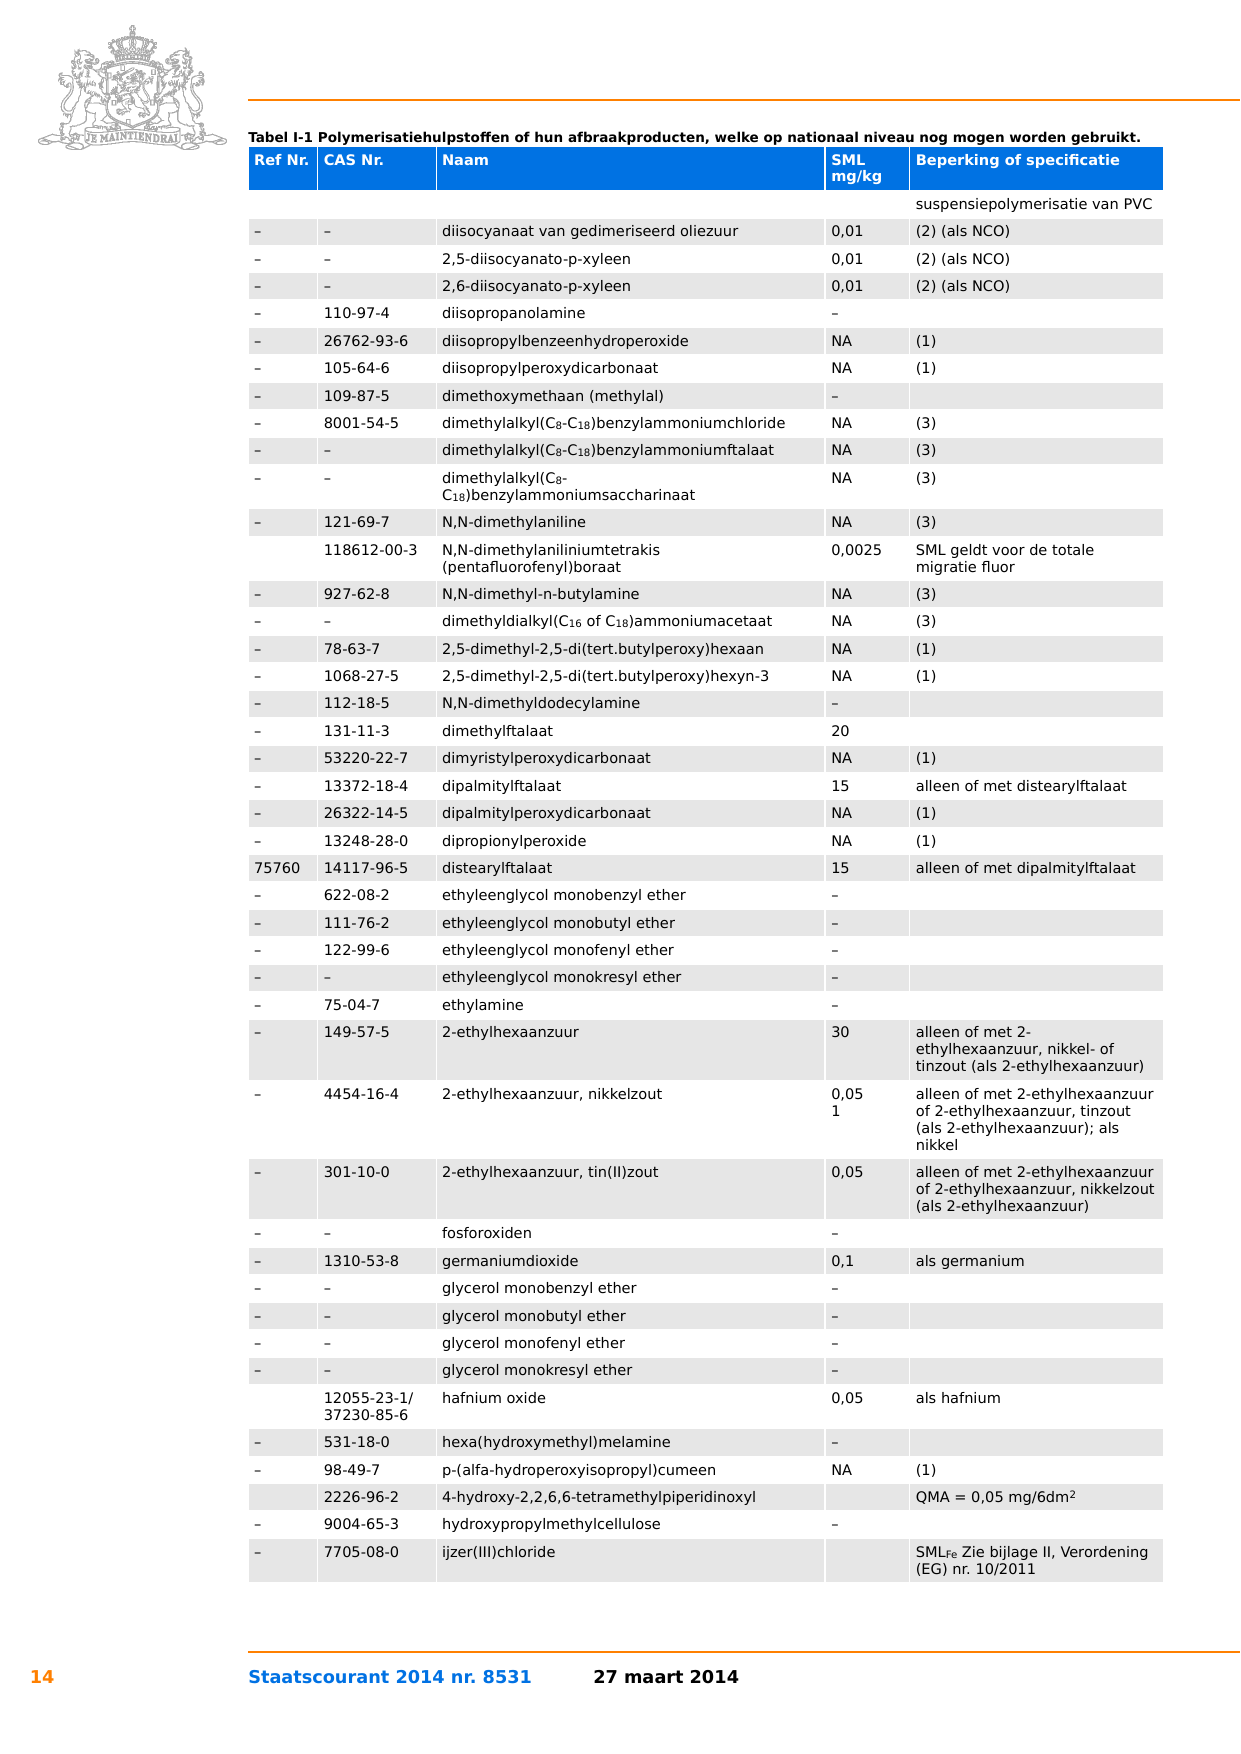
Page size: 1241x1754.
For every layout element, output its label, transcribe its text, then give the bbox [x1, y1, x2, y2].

table_cell – [249, 746, 317, 772]
table_cell 927-62-8 [318, 581, 436, 607]
table_cell – [826, 1221, 909, 1247]
table_cell 131-11-3 [318, 718, 436, 744]
table_cell [826, 191, 909, 217]
table_cell dimethylftalaat [437, 718, 824, 744]
table_cell 14117-96-5 [318, 855, 436, 881]
table_cell 26322-14-5 [318, 800, 436, 827]
table_cell – [826, 1358, 909, 1384]
table_cell alleen of met 2-ethylhexaanzuur, nikkel- of tinzout (als 2-ethylhexaanzuur) [910, 1020, 1163, 1080]
table_cell [910, 965, 1163, 991]
table_cell – [249, 937, 317, 964]
table_cell – [249, 828, 317, 854]
table_cell (1) [910, 1457, 1163, 1483]
table_cell 9004-65-3 [318, 1511, 436, 1538]
table_cell [249, 1484, 317, 1510]
table_cell 149-57-5 [318, 1020, 436, 1080]
table_cell distearylftalaat [437, 855, 824, 881]
table_cell dimethylalkyl(C8-C18)benzylammoniumchloride [437, 410, 824, 437]
table_cell – [249, 773, 317, 799]
table_cell SMLFe Zie bijlage II, Verordening (EG) nr. 10/2011 [910, 1539, 1163, 1582]
table_cell – [318, 609, 436, 635]
table_cell ijzer(III)chloride [437, 1539, 824, 1582]
table_cell (1) [910, 746, 1163, 772]
table_cell [910, 883, 1163, 909]
table_cell – [249, 636, 317, 662]
table_cell – [318, 219, 436, 245]
table_cell – [249, 383, 317, 409]
table_cell [826, 1484, 909, 1510]
table_cell [249, 537, 317, 580]
table_cell Beperking of specificatie [910, 147, 1163, 190]
table_cell – [249, 328, 317, 354]
table_cell suspensiepolymerisatie van PVC [910, 191, 1163, 217]
table_cell 53220-22-7 [318, 746, 436, 772]
table_cell [318, 191, 436, 217]
table_cell 109-87-5 [318, 383, 436, 409]
table_cell ethylamine [437, 992, 824, 1018]
table_cell [910, 1275, 1163, 1302]
table_cell diisopropylbenzeenhydroperoxide [437, 328, 824, 354]
table_cell dimethyldialkyl(C16 of C18)ammoniumacetaat [437, 609, 824, 635]
table_cell glycerol monobenzyl ether [437, 1275, 824, 1302]
table_cell dimyristylperoxydicarbonaat [437, 746, 824, 772]
table_header Tabel I-1 Polymerisatiehulpstoffen of hun afbraakproducten, welke op nationaal niveau nog mogen worden gebruikt. [248, 130, 1163, 146]
table_cell NA [826, 328, 909, 354]
table_cell NA [826, 509, 909, 536]
table_cell dipalmitylperoxydicarbonaat [437, 800, 824, 827]
table_cell – [826, 1330, 909, 1356]
table_cell – [826, 937, 909, 964]
table_cell – [249, 509, 317, 536]
table_cell (2) (als NCO) [910, 219, 1163, 245]
table_cell 1310-53-8 [318, 1248, 436, 1274]
table_cell – [826, 691, 909, 717]
table_cell (1) [910, 663, 1163, 690]
table_cell 118612-00-3 [318, 537, 436, 580]
table_cell germaniumdioxide [437, 1248, 824, 1274]
table_cell 121-69-7 [318, 509, 436, 536]
table_cell – [318, 1358, 436, 1384]
table_cell als hafnium [910, 1385, 1163, 1428]
table_cell [910, 1221, 1163, 1247]
table_cell – [249, 1081, 317, 1158]
table_cell – [318, 965, 436, 991]
table_cell NA [826, 609, 909, 635]
table_cell 105-64-6 [318, 355, 436, 382]
table_cell [910, 1358, 1163, 1384]
table_cell 26762-93-6 [318, 328, 436, 354]
table_cell 122-99-6 [318, 937, 436, 964]
table_cell glycerol monofenyl ether [437, 1330, 824, 1356]
table_cell 15 [826, 773, 909, 799]
table_cell 0,01 [826, 246, 909, 272]
table_cell [910, 301, 1163, 327]
table_cell (3) [910, 438, 1163, 464]
table_cell Ref Nr. [249, 147, 317, 190]
table_cell – [826, 883, 909, 909]
table_cell 12055-23-1/ 37230-85-6 [318, 1385, 436, 1428]
table_cell – [249, 609, 317, 635]
table_cell NA [826, 636, 909, 662]
table_cell 8001-54-5 [318, 410, 436, 437]
table_cell ethyleenglycol monofenyl ether [437, 937, 824, 964]
table_cell – [249, 581, 317, 607]
table_cell glycerol monokresyl ether [437, 1358, 824, 1384]
table_cell diisopropanolamine [437, 301, 824, 327]
table_cell – [249, 1330, 317, 1356]
table_cell dimethoxymethaan (methylal) [437, 383, 824, 409]
table_cell 0,0025 [826, 537, 909, 580]
table_cell NA [826, 465, 909, 508]
table_cell 111-76-2 [318, 910, 436, 936]
table_cell 0,01 [826, 273, 909, 299]
table_cell NA [826, 438, 909, 464]
table_cell (1) [910, 828, 1163, 854]
table_cell [910, 383, 1163, 409]
table_cell (1) [910, 800, 1163, 827]
table_cell – [249, 691, 317, 717]
table_cell – [318, 1275, 436, 1302]
table_cell ethyleenglycol monobenzyl ether [437, 883, 824, 909]
table_cell 112-18-5 [318, 691, 436, 717]
table_cell – [318, 438, 436, 464]
table_cell SML mg/kg [826, 147, 909, 190]
table_cell 20 [826, 718, 909, 744]
table_cell [910, 910, 1163, 936]
table_cell – [249, 1457, 317, 1483]
table_cell NA [826, 581, 909, 607]
table_cell – [249, 301, 317, 327]
table_cell – [826, 383, 909, 409]
table_cell (3) [910, 609, 1163, 635]
table_cell 0,01 [826, 219, 909, 245]
table_cell 0,05 [826, 1385, 909, 1428]
table_cell [910, 691, 1163, 717]
table_cell (3) [910, 509, 1163, 536]
table_cell CAS Nr. [318, 147, 436, 190]
table_cell [826, 1539, 909, 1582]
table_cell N,N-dimethyl-n-butylamine [437, 581, 824, 607]
table_cell alleen of met 2-ethylhexaanzuur of 2-ethylhexaanzuur, tinzout (als 2-ethylhexaanzuur); als nikkel [910, 1081, 1163, 1158]
table_cell p-(alfa-hydroperoxyisopropyl)cumeen [437, 1457, 824, 1483]
table_cell 78-63-7 [318, 636, 436, 662]
table_cell alleen of met dipalmitylftalaat [910, 855, 1163, 881]
table_cell – [249, 1358, 317, 1384]
table_cell dimethylalkyl(C8-C18)benzylammoniumftalaat [437, 438, 824, 464]
table_cell [910, 1303, 1163, 1329]
table_cell [910, 937, 1163, 964]
table_cell NA [826, 746, 909, 772]
table_cell – [249, 663, 317, 690]
table_cell N,N-dimethylaniline [437, 509, 824, 536]
table_cell – [826, 992, 909, 1018]
table_cell – [249, 1159, 317, 1219]
table_cell – [318, 1303, 436, 1329]
table_cell – [826, 965, 909, 991]
table_cell NA [826, 410, 909, 437]
table_cell 0,05 [826, 1159, 909, 1219]
table_cell [910, 718, 1163, 744]
table_cell [249, 191, 317, 217]
table_cell glycerol monobutyl ether [437, 1303, 824, 1329]
table_cell – [249, 910, 317, 936]
table_cell – [249, 883, 317, 909]
table_cell NA [826, 828, 909, 854]
table_cell 2-ethylhexaanzuur [437, 1020, 824, 1080]
table_cell 7705-08-0 [318, 1539, 436, 1582]
table_cell – [318, 273, 436, 299]
table_cell 75-04-7 [318, 992, 436, 1018]
table_cell ethyleenglycol monobutyl ether [437, 910, 824, 936]
table_cell – [318, 1221, 436, 1247]
table_cell – [249, 465, 317, 508]
table_cell NA [826, 663, 909, 690]
table_cell 0,05 1 [826, 1081, 909, 1158]
table_cell [437, 191, 824, 217]
table_cell 15 [826, 855, 909, 881]
table_cell – [249, 1020, 317, 1080]
table_cell NA [826, 1457, 909, 1483]
table_cell 2,6-diisocyanato-p-xyleen [437, 273, 824, 299]
table_cell 2,5-dimethyl-2,5-di(tert.butylperoxy)hexyn-3 [437, 663, 824, 690]
table_cell alleen of met 2-ethylhexaanzuur of 2-ethylhexaanzuur, nikkelzout (als 2-ethylhexaanzuur) [910, 1159, 1163, 1219]
table_cell N,N-dimethylaniliniumtetrakis (pentafluorofenyl)boraat [437, 537, 824, 580]
table_cell – [826, 301, 909, 327]
table_cell 2,5-dimethyl-2,5-di(tert.butylperoxy)hexaan [437, 636, 824, 662]
table_cell 4-hydroxy-2,2,6,6-tetramethylpiperidinoxyl [437, 1484, 824, 1510]
table_cell 13248-28-0 [318, 828, 436, 854]
table_cell 2-ethylhexaanzuur, tin(II)zout [437, 1159, 824, 1219]
table_cell (1) [910, 328, 1163, 354]
table_cell – [826, 910, 909, 936]
table_cell NA [826, 800, 909, 827]
table_cell – [249, 965, 317, 991]
table_cell hafnium oxide [437, 1385, 824, 1428]
table_cell (3) [910, 581, 1163, 607]
table_cell hexa(hydroxymethyl)melamine [437, 1429, 824, 1456]
table_cell – [249, 410, 317, 437]
table_cell (2) (als NCO) [910, 246, 1163, 272]
table_cell – [249, 355, 317, 382]
table_cell 30 [826, 1020, 909, 1080]
table_cell – [249, 1221, 317, 1247]
table_cell diisocyanaat van gedimeriseerd oliezuur [437, 219, 824, 245]
table_cell SML geldt voor de totale migratie fluor [910, 537, 1163, 580]
table_cell 531-18-0 [318, 1429, 436, 1456]
table_cell – [826, 1303, 909, 1329]
table_cell dimethylalkyl(C8-C18)benzylammoniumsaccharinaat [437, 465, 824, 508]
table_cell dipropionylperoxide [437, 828, 824, 854]
table_cell als germanium [910, 1248, 1163, 1274]
table_cell hydroxypropylmethylcellulose [437, 1511, 824, 1538]
table_cell (1) [910, 355, 1163, 382]
picture [38, 25, 227, 150]
table_cell – [249, 992, 317, 1018]
table_cell [910, 1429, 1163, 1456]
table_cell (3) [910, 465, 1163, 508]
table_cell 13372-18-4 [318, 773, 436, 799]
table_cell 110-97-4 [318, 301, 436, 327]
table_cell 4454-16-4 [318, 1081, 436, 1158]
table_cell [249, 1385, 317, 1428]
table_cell [910, 992, 1163, 1018]
table_cell NA [826, 355, 909, 382]
table_cell – [249, 1303, 317, 1329]
table_cell – [826, 1275, 909, 1302]
table_cell – [318, 465, 436, 508]
table_cell 301-10-0 [318, 1159, 436, 1219]
table_cell 2,5-diisocyanato-p-xyleen [437, 246, 824, 272]
table_cell – [249, 1275, 317, 1302]
table_cell – [249, 219, 317, 245]
table_cell 622-08-2 [318, 883, 436, 909]
table_cell QMA = 0,05 mg/6dm2 [910, 1484, 1163, 1510]
table_cell 75760 [249, 855, 317, 881]
table_cell – [318, 1330, 436, 1356]
table_cell 2226-96-2 [318, 1484, 436, 1510]
table_cell – [249, 1539, 317, 1582]
table_cell 2-ethylhexaanzuur, nikkelzout [437, 1081, 824, 1158]
table_cell – [826, 1511, 909, 1538]
table_cell – [249, 438, 317, 464]
table_cell N,N-dimethyldodecylamine [437, 691, 824, 717]
table_cell – [826, 1429, 909, 1456]
table_cell diisopropylperoxydicarbonaat [437, 355, 824, 382]
table_cell Naam [437, 147, 824, 190]
table_cell – [318, 246, 436, 272]
table_cell (3) [910, 410, 1163, 437]
table_cell [910, 1330, 1163, 1356]
table_cell alleen of met distearylftalaat [910, 773, 1163, 799]
table_cell 1068-27-5 [318, 663, 436, 690]
table_cell fosforoxiden [437, 1221, 824, 1247]
table_cell (1) [910, 636, 1163, 662]
table_cell ethyleenglycol monokresyl ether [437, 965, 824, 991]
table_cell 98-49-7 [318, 1457, 436, 1483]
table_cell – [249, 246, 317, 272]
table_cell – [249, 718, 317, 744]
table_cell – [249, 1248, 317, 1274]
table_cell dipalmitylftalaat [437, 773, 824, 799]
table_cell – [249, 800, 317, 827]
table_cell (2) (als NCO) [910, 273, 1163, 299]
table_cell [910, 1511, 1163, 1538]
table_cell – [249, 1429, 317, 1456]
table_cell – [249, 1511, 317, 1538]
table_cell 0,1 [826, 1248, 909, 1274]
table_cell – [249, 273, 317, 299]
